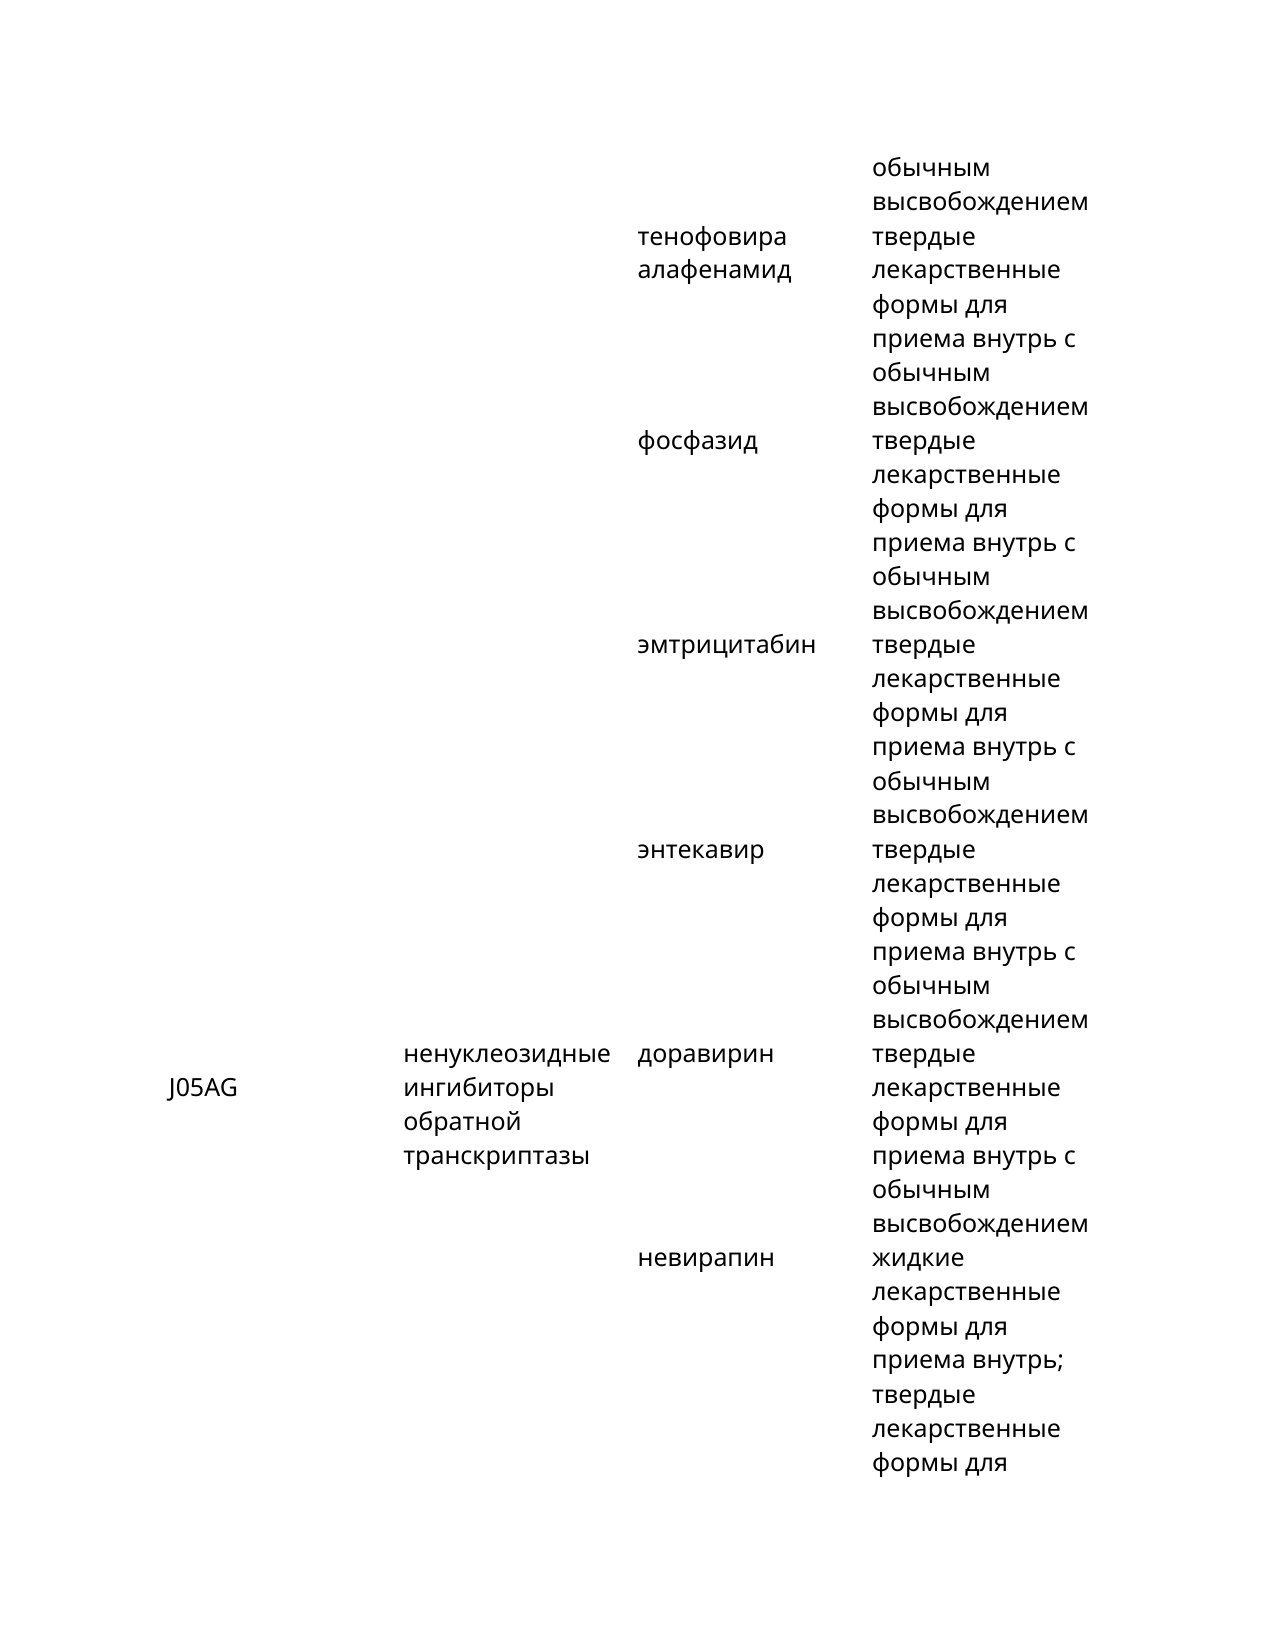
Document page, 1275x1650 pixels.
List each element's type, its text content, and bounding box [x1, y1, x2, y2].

table_cell твердые лекарственные формы для приема внутрь с обычным высвобождением [872, 423, 1106, 627]
table_cell твердые лекарственные формы для приема внутрь с обычным высвобождением [872, 831, 1106, 1036]
table_cell жидкие лекарственные формы для приема внутрь; твердые лекарственные формы для [872, 1240, 1106, 1478]
table_cell тенофовира алафенамид [638, 218, 872, 422]
table_cell обычным высвобождением [872, 150, 1106, 218]
table_cell эмтрицитабин [638, 627, 872, 831]
table_cell невирапин [638, 1240, 872, 1478]
table_cell твердые лекарственные формы для приема внутрь с обычным высвобождением [872, 1036, 1106, 1240]
table_cell доравирин [638, 1036, 872, 1240]
table_cell энтекавир [638, 831, 872, 1036]
table_cell фосфазид [638, 423, 872, 627]
table_cell твердые лекарственные формы для приема внутрь с обычным высвобождением [872, 627, 1106, 831]
table_cell твердые лекарственные формы для приема внутрь с обычным высвобождением [872, 218, 1106, 422]
table_cell ненуклеозидные ингибиторы обратной транскриптазы [403, 1036, 637, 1478]
table_cell [169, 150, 403, 1036]
table_cell J05AG [169, 1036, 403, 1478]
table_cell [403, 150, 637, 1036]
table_cell [638, 150, 872, 218]
